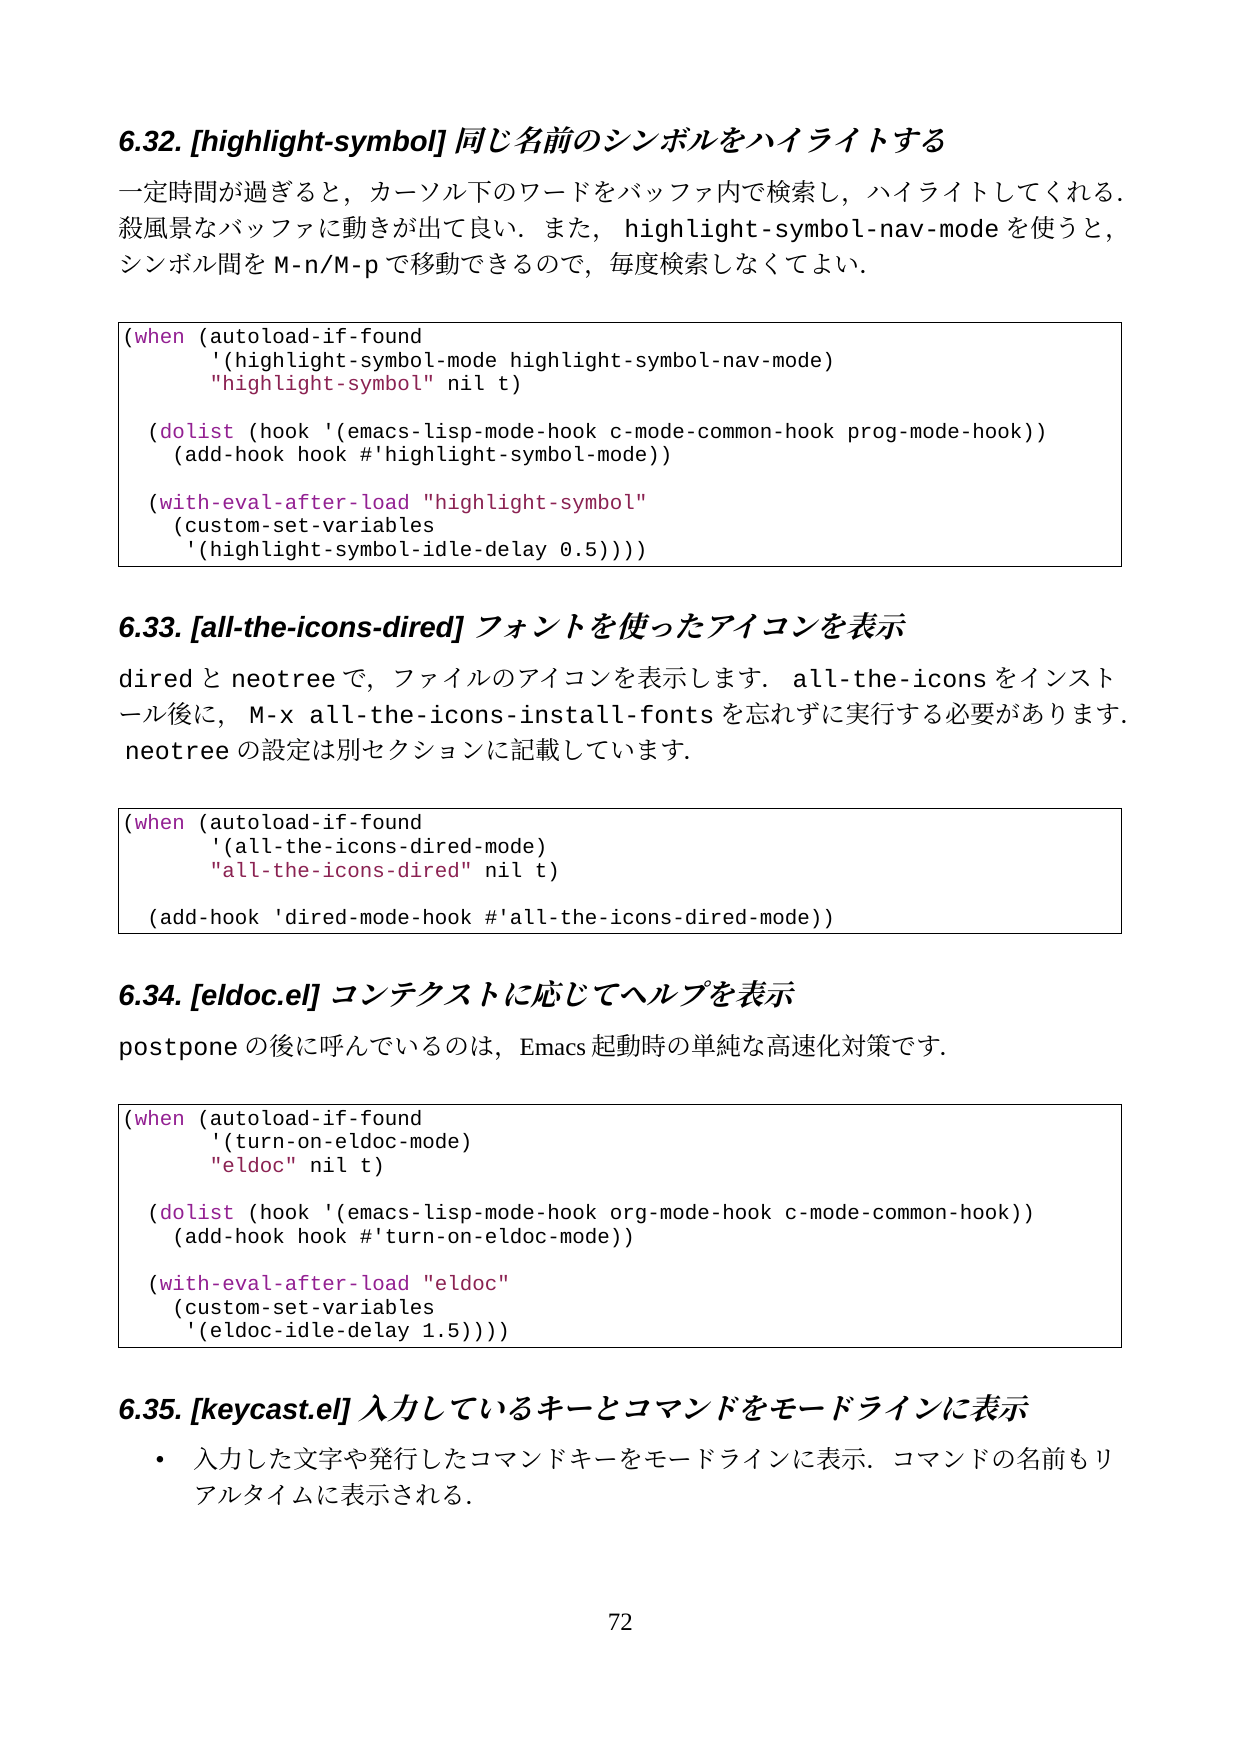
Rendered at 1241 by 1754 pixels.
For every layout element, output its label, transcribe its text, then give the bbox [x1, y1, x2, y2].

text dired と neotree で，ファイルのアイコンを表示します． all-the-icons をインストール後に， M-x all-the-icons-install-fonts を忘れずに実行する必要があります． neotree の設定は別セクションに記載しています． [118, 658, 1122, 796]
text (when (autoload-if-found [119, 1105, 1121, 1127]
text '(turn-on-eldoc-mode) [119, 1127, 1121, 1151]
text 一定時間が過ぎると，カーソル下のワードをバッファ内で検索し，ハイライトしてくれる．殺風景なバッファに動きが出て良い．また， highlight-symbol-nav-mode を使うと，シンボル間を M-n/M-p で移動できるので，毎度検索しなくてよい． [118, 172, 1122, 310]
subtitle [highlight-symbol] 同じ名前のシンボルをハイライトする [118, 118, 1122, 160]
text '(highlight-symbol-mode highlight-symbol-nav-mode) [119, 346, 1121, 369]
text (dolist (hook '(emacs-lisp-mode-hook c-mode-common-hook prog-mode-hook)) [119, 417, 1121, 440]
text "highlight-symbol" nil t) [119, 369, 1121, 393]
subtitle [eldoc.el] コンテクストに応じてヘルプを表示 [118, 972, 1122, 1014]
text (dolist (hook '(emacs-lisp-mode-hook org-mode-hook c-mode-common-hook)) [119, 1198, 1121, 1222]
text "eldoc" nil t) [119, 1151, 1121, 1175]
text (when (autoload-if-found [119, 323, 1121, 346]
text '(highlight-symbol-idle-delay 0.5)))) [119, 535, 1121, 566]
text (when (autoload-if-found [119, 809, 1121, 832]
text (add-hook hook #'highlight-symbol-mode)) [119, 440, 1121, 464]
text '(all-the-icons-dired-mode) [119, 832, 1121, 856]
subtitle [keycast.el] 入力しているキーとコマンドをモードラインに表示 [118, 1386, 1122, 1427]
text (custom-set-variables [119, 511, 1121, 535]
text (with-eval-after-load "highlight-symbol" [119, 488, 1121, 511]
text "all-the-icons-dired" nil t) [119, 856, 1121, 879]
text postpone の後に呼んでいるのは，Emacs起動時の単純な高速化対策です． [118, 1026, 1122, 1091]
list 入力した文字や発行したコマンドキーをモードラインに表示．コマンドの名前もリアルタイムに表示される． [156, 1440, 1122, 1541]
text '(eldoc-idle-delay 1.5)))) [119, 1317, 1121, 1347]
text (add-hook hook #'turn-on-eldoc-mode)) [119, 1222, 1121, 1246]
text (custom-set-variables [119, 1293, 1121, 1317]
text (with-eval-after-load "eldoc" [119, 1269, 1121, 1293]
text (add-hook 'dired-mode-hook #'all-the-icons-dired-mode)) [119, 903, 1121, 933]
subtitle [all-the-icons-dired] フォントを使ったアイコンを表示 [118, 604, 1122, 646]
